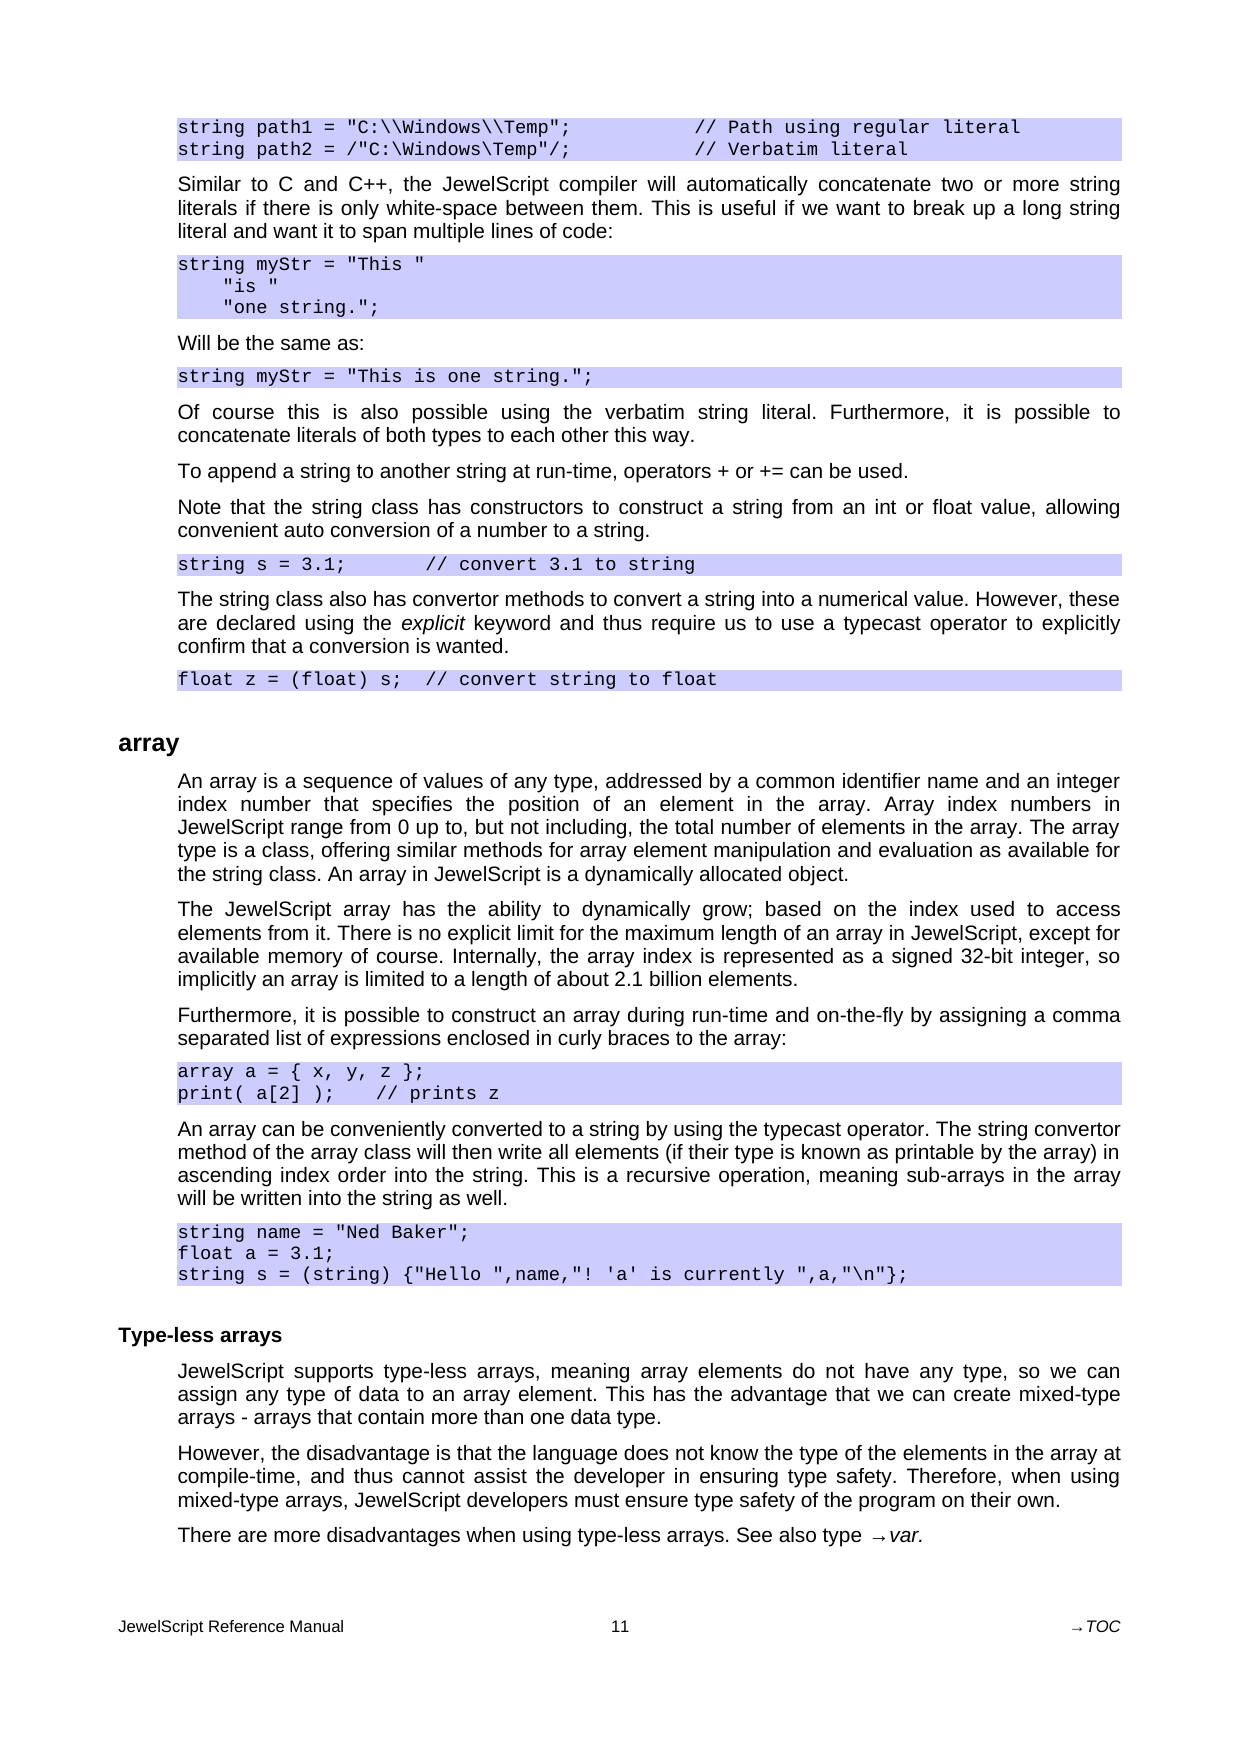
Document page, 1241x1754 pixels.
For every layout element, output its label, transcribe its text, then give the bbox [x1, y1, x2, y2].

text string myStr = "This is one string."; [177, 367, 1122, 388]
text string s = 3.1; // convert 3.1 to string [177, 554, 1122, 576]
text Note that the string class has constructors to construct a string from an int or float value, allowing convenient auto conversion of a number to a string. [177, 495, 1122, 542]
text string myStr = "This " "is " "one string."; [177, 255, 1122, 319]
text However, the disadvantage is that the language does not know the type of the elements in the array at compile-time, and thus cannot assist the developer in ensuring type safety. Therefore, when using mixed-type arrays, JewelScript developers must ensure type safety of the program on their own. [177, 1442, 1122, 1511]
text The string class also has convertor methods to convert a string into a numerical value. However, these are declared using the explicit keyword and thus require us to use a typecast operator to explicitly confirm that a conversion is wanted. [177, 588, 1122, 658]
text An array can be conveniently converted to a string by using the typecast operator. The string convertor method of the array class will then write all elements (if their type is known as printable by the array) in ascending index order into the string. This is a recursive operation, meaning sub-arrays in the array will be written into the string as well. [177, 1117, 1122, 1210]
text Furthermore, it is possible to construct an array during run-time and on-the-fly by assigning a comma separated list of expressions enclosed in curly braces to the array: [177, 1003, 1122, 1050]
text array a = { x, y, z }; print( a[2] ); // prints z [177, 1062, 1122, 1105]
text JewelScript supports type-less arrays, meaning array elements do not have any type, so we can assign any type of data to an array element. This has the advantage that we can create mixed-type arrays - arrays that contain more than one data type. [177, 1359, 1122, 1429]
text string name = "Ned Baker"; float a = 3.1; string s = (string) {"Hello ",name,"! 'a' is currently ",a,"\n"}; [177, 1223, 1122, 1286]
text float z = (float) s; // convert string to float [177, 670, 1122, 691]
subtitle array [118, 729, 1122, 757]
text The JewelScript array has the ability to dynamically grow; based on the index used to access elements from it. There is no explicit limit for the maximum length of an array in JewelScript, except for available memory of course. Internally, the array index is represented as a signed 32-bit integer, so implicitly an array is limited to a length of about 2.1 billion elements. [177, 898, 1122, 991]
text To append a string to another string at run-time, operators + or += can be used. [177, 460, 1122, 483]
text string path1 = "C:\\Windows\\Temp"; // Path using regular literal string path2 = /"C:\Windows\Temp"/; // Verbatim literal [177, 118, 1122, 161]
subtitle Type-less arrays [118, 1324, 1122, 1347]
text An array is a sequence of values of any type, addressed by a common identifier name and an integer index number that specifies the position of an element in the array. Array index numbers in JewelScript range from 0 up to, but not including, the total number of elements in the array. The array type is a class, offering similar methods for array element manipulation and evaluation as available for the string class. An array in JewelScript is a dynamically allocated object. [177, 769, 1122, 885]
text Similar to C and C++, the JewelScript compiler will automatically concatenate two or more string literals if there is only white-space between them. This is useful if we want to break up a long string literal and want it to span multiple lines of code: [177, 173, 1122, 243]
text There are more disadvantages when using type-less arrays. See also type →var. [177, 1524, 1122, 1547]
text Of course this is also possible using the verbatim string literal. Furthermore, it is possible to concatenate literals of both types to each other this way. [177, 401, 1122, 447]
text Will be the same as: [177, 331, 1122, 354]
